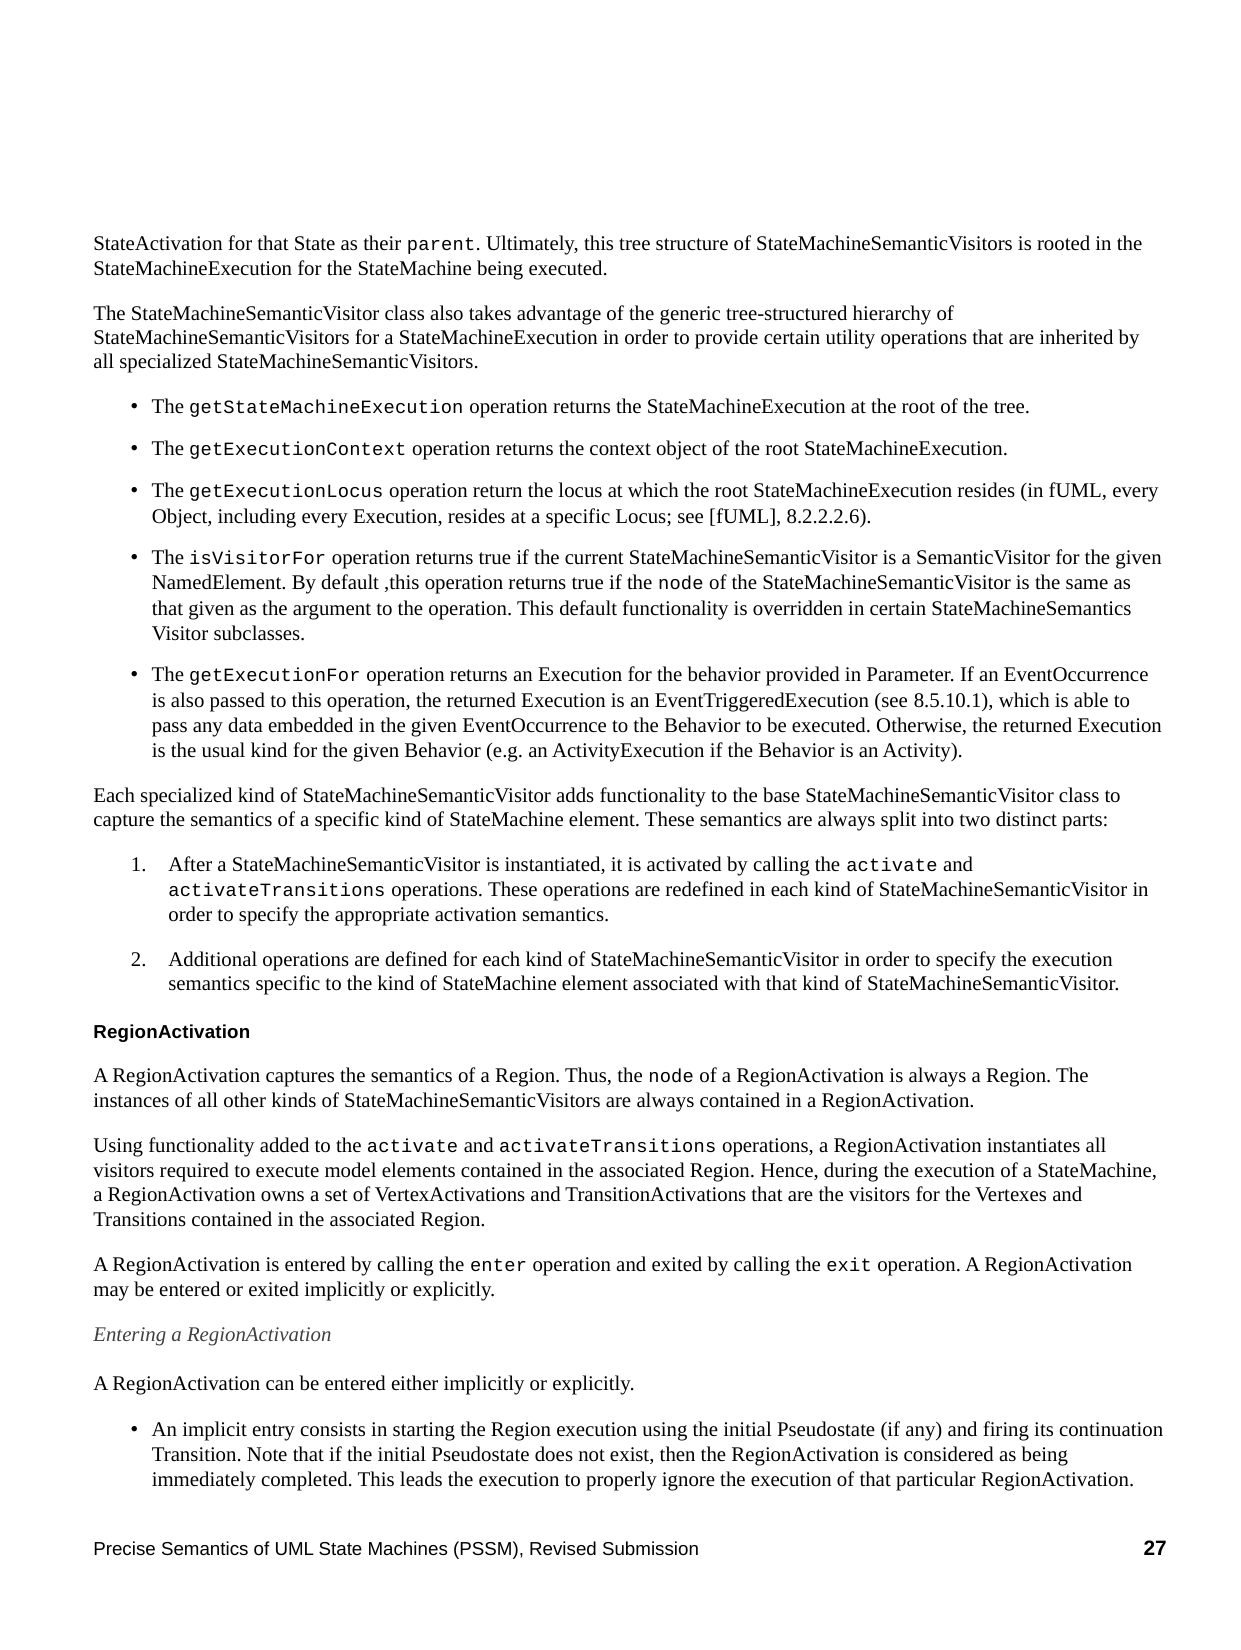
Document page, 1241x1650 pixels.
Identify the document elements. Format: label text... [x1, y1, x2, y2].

list After a StateMachineSemanticVisitor is instantiated, it is activated by calling the activate and activateTransitions operations. These operations are redefined in each kind of StateMachineSemanticVisitor in order to specify the appropriate activation semantics. [131, 852, 1164, 926]
list The getExecutionLocus operation return the locus at which the root StateMachineExecution resides (in fUML, every Object, including every Execution, resides at a specific Locus; see [fUML], 8.2.2.2.6). [131, 478, 1164, 528]
text A RegionActivation captures the semantics of a Region. Thus, the node of a RegionActivation is always a Region. The instances of all other kinds of StateMachineSemanticVisitors are always contained in a RegionActivation. [93, 1063, 1164, 1112]
text A RegionActivation can be entered either implicitly or explicitly. [93, 1370, 1164, 1394]
text StateActivation for that State as their parent. Ultimately, this tree structure of StateMachineSemanticVisitors is rooted in the StateMachineExecution for the StateMachine being executed. [93, 231, 1164, 280]
subtitle RegionActivation [93, 1020, 1164, 1042]
text Using functionality added to the activate and activateTransitions operations, a RegionActivation instantiates all visitors required to execute model elements contained in the associated Region. Hence, during the execution of a StateMachine, a RegionActivation owns a set of VertexActivations and TransitionActivations that are the visitors for the Vertexes and Transitions contained in the associated Region. [93, 1133, 1164, 1231]
list The isVisitorFor operation returns true if the current StateMachineSemanticVisitor is a SemanticVisitor for the given NamedElement. By default ,this operation returns true if the node of the StateMachineSemanticVisitor is the same as that given as the argument to the operation. This default functionality is overridden in certain StateMachineSemantics Visitor subclasses. [131, 545, 1164, 645]
text The StateMachineSemanticVisitor class also takes advantage of the generic tree-structured hierarchy of StateMachineSemanticVisitors for a StateMachineExecution in order to provide certain utility operations that are inherited by all specialized StateMachineSemanticVisitors. [93, 301, 1164, 373]
list The getStateMachineExecution operation returns the StateMachineExecution at the root of the tree. [131, 394, 1164, 419]
list The getExecutionContext operation returns the context object of the root StateMachineExecution. [131, 436, 1164, 461]
text Each specialized kind of StateMachineSemanticVisitor adds functionality to the base StateMachineSemanticVisitor class to capture the semantics of a specific kind of StateMachine element. These semantics are always split into two distinct parts: [93, 783, 1164, 831]
subtitle Entering a RegionActivation [93, 1322, 1164, 1346]
list Additional operations are defined for each kind of StateMachineSemanticVisitor in order to specify the execution semantics specific to the kind of StateMachine element associated with that kind of StateMachineSemanticVisitor. [131, 947, 1164, 995]
list The getExecutionFor operation returns an Execution for the behavior provided in Parameter. If an EventOccurrence is also passed to this operation, the returned Execution is an EventTriggeredExecution (see 8.5.10.1), which is able to pass any data embedded in the given EventOccurrence to the Behavior to be executed. Otherwise, the returned Execution is the usual kind for the given Behavior (e.g. an ActivityExecution if the Behavior is an Activity). [131, 662, 1164, 762]
text A RegionActivation is entered by calling the enter operation and exited by calling the exit operation. A RegionActivation may be entered or exited implicitly or explicitly. [93, 1252, 1164, 1301]
list An implicit entry consists in starting the Region execution using the initial Pseudostate (if any) and firing its continuation Transition. Note that if the initial Pseudostate does not exist, then the RegionActivation is considered as being immediately completed. This leads the execution to properly ignore the execution of that particular RegionActivation. [131, 1416, 1164, 1491]
